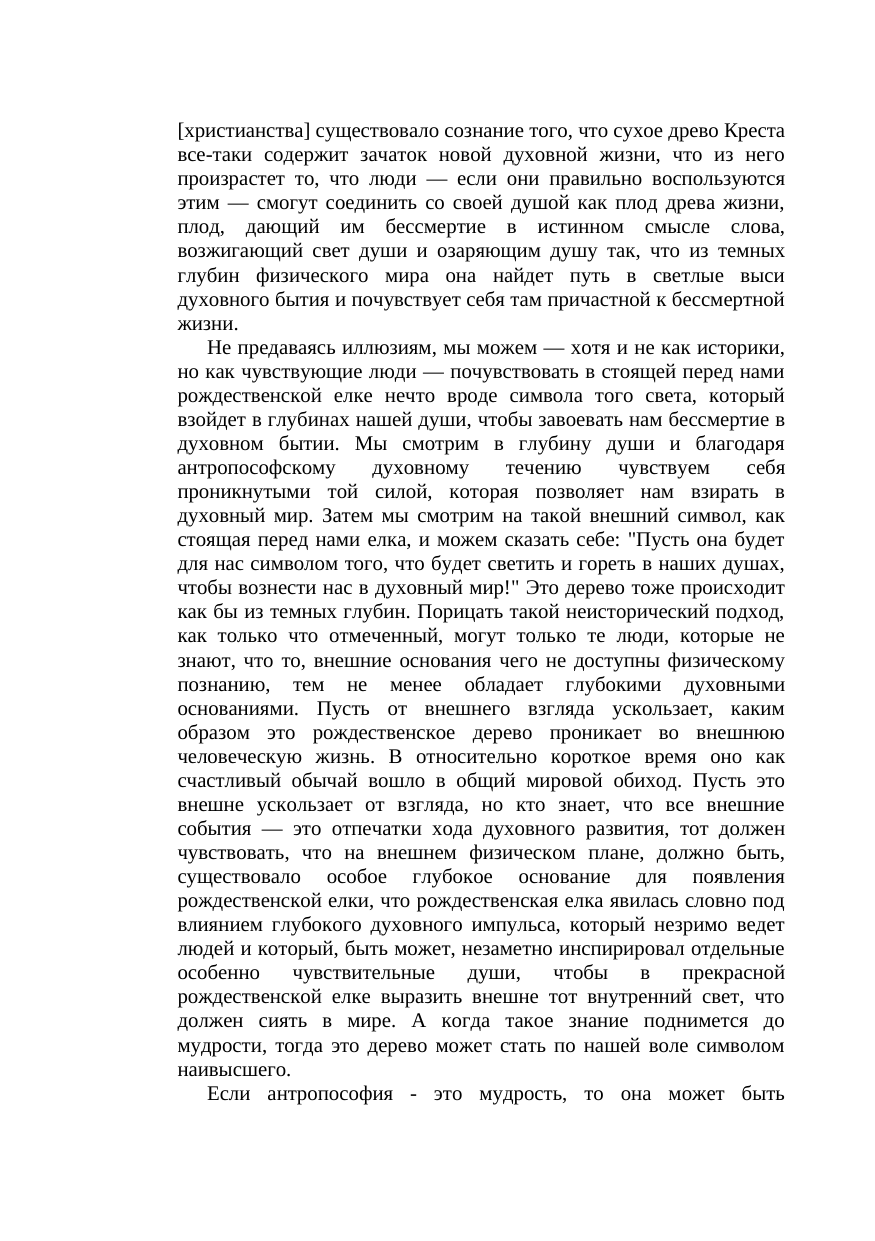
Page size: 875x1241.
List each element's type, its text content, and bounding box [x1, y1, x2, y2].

text [христианства] существовало сознание того, что сухое древо Креста все-таки содержит зачаток новой духовной жизни, что из него произрастет то, что люди — если они правильно воспользуются этим — смогут соединить со своей душой как плод древа жизни, плод, дающий им бессмертие в истинном смысле слова, возжигающий свет души и озаряющим душу так, что из темных глубин физического мира она найдет путь в светлые выси духовного бытия и почувствует себя там причастной к бессмертной жизни. [177, 118, 786, 335]
text Не предаваясь иллюзиям, мы можем — хотя и не как историки, но как чувствующие люди — почувствовать в стоящей перед нами рождественской елке нечто вроде символа того света, который взойдет в глубинах нашей души, чтобы завоевать нам бессмертие в духовном бытии. Мы смотрим в глубину души и благодаря антропософскому духовному течению чувствуем себя проникнутыми той силой, которая позволяет нам взирать в духовный мир. Затем мы смотрим на такой внешний символ, как стоящая перед нами елка, и можем сказать себе: "Пусть она будет для нас символом того, что будет светить и гореть в наших душах, чтобы вознести нас в духовный мир!" Это дерево тоже происходит как бы из темных глубин. Порицать такой неисторический подход, как только что отмеченный, могут только те люди, которые не знают, что то, внешние основания чего не доступны физическому познанию, тем не менее обладает глубокими духовными основаниями. Пусть от внешнего взгляда ускользает, каким образом это рождественское дерево проникает во внешнюю человеческую жизнь. В относительно короткое время оно как счастливый обычай вошло в общий мировой обиход. Пусть это внешне ускользает от взгляда, но кто знает, что все внешние события — это отпечатки хода духовного развития, тот должен чувствовать, что на внешнем физическом плане, должно быть, существовало особое глубокое основание для появления рождественской елки, что рождественская елка явилась словно под влиянием глубокого духовного импульса, который незримо ведет людей и который, быть может, незаметно инспирировал отдельные особенно чувствительные души, чтобы в прекрасной рождественской елке выразить внешне тот внутренний свет, что должен сиять в мире. А когда такое знание поднимется до мудрости, тогда это дерево может стать по нашей воле символом наивысшего. [177, 335, 786, 1081]
text Если антропософия - это мудрость, то она может быть [177, 1081, 786, 1105]
